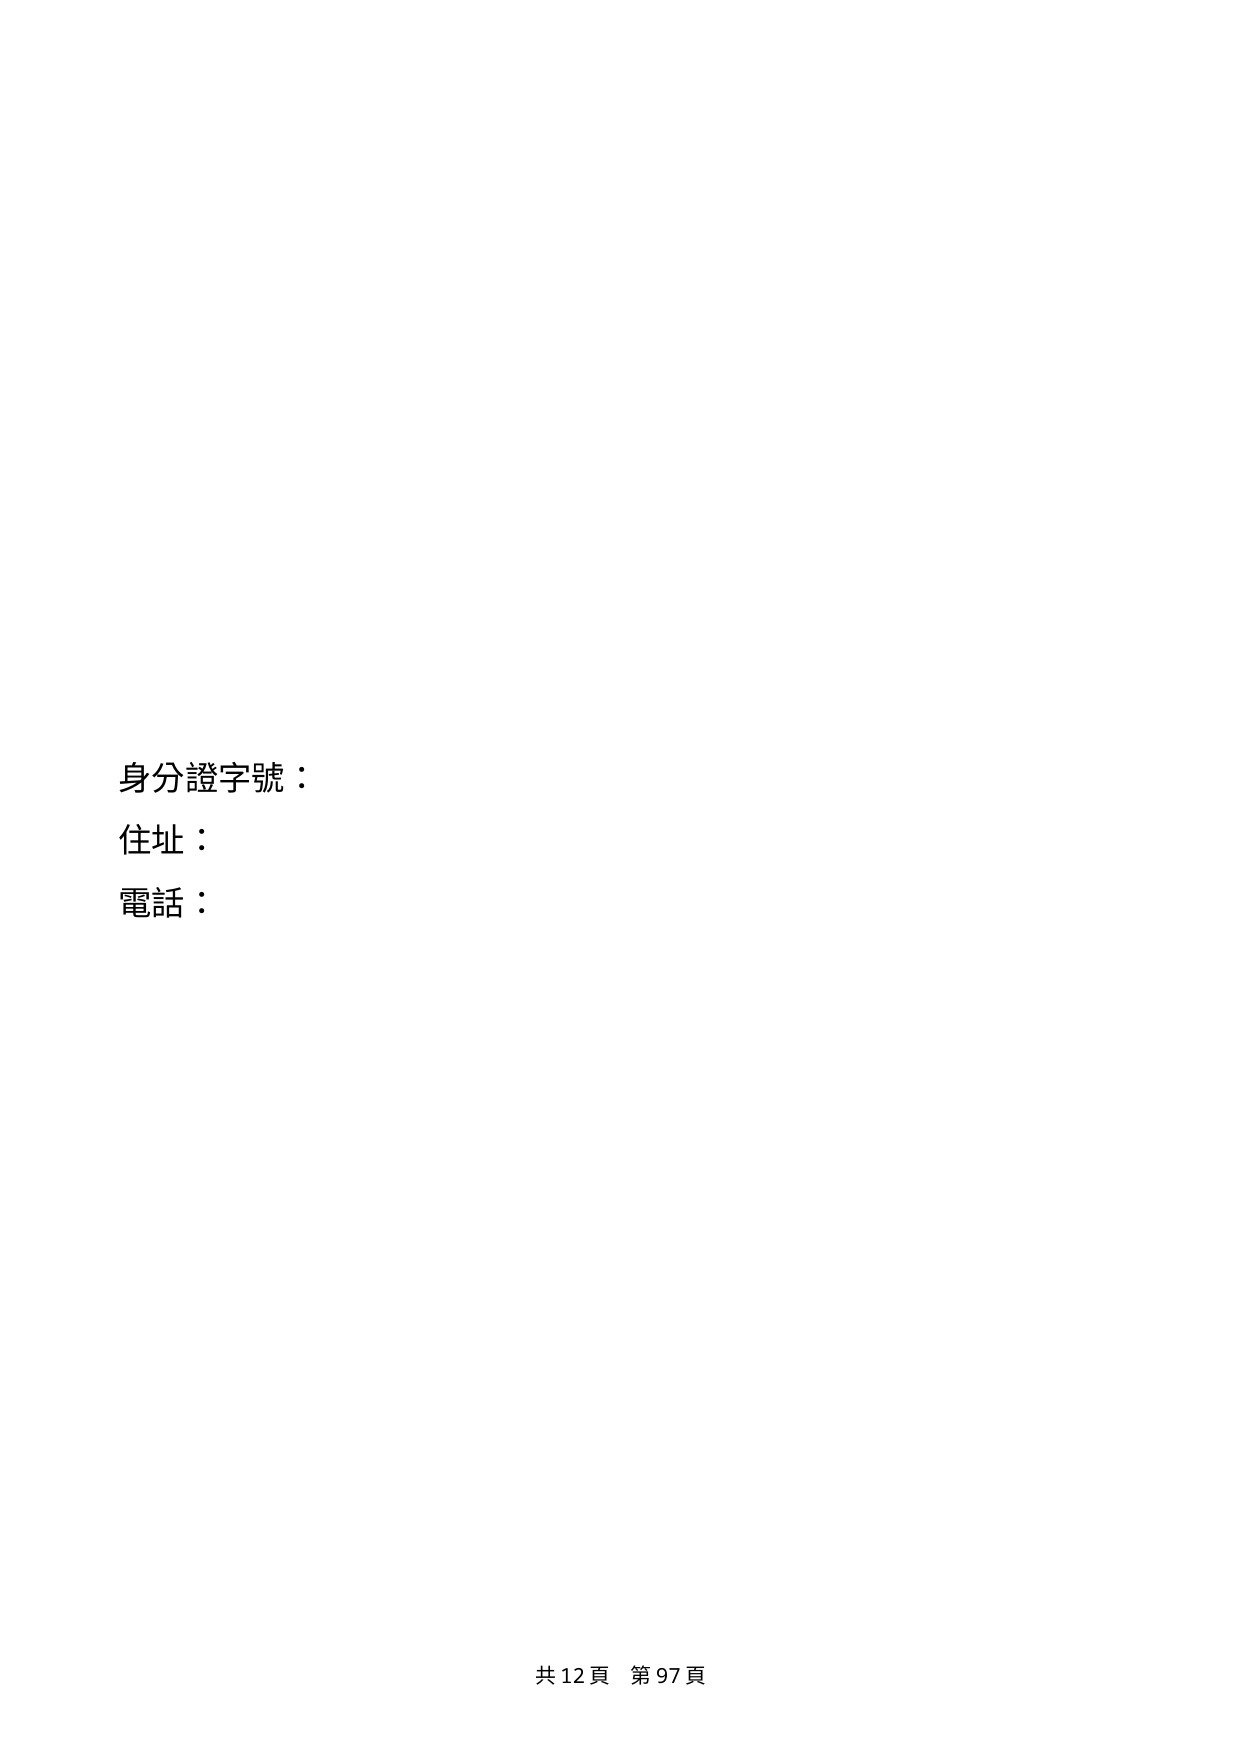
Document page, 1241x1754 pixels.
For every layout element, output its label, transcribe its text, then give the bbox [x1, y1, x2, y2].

text 住址： [118, 797, 1122, 859]
text 電話： [118, 859, 1122, 922]
text 身分證字號： [118, 734, 1122, 797]
